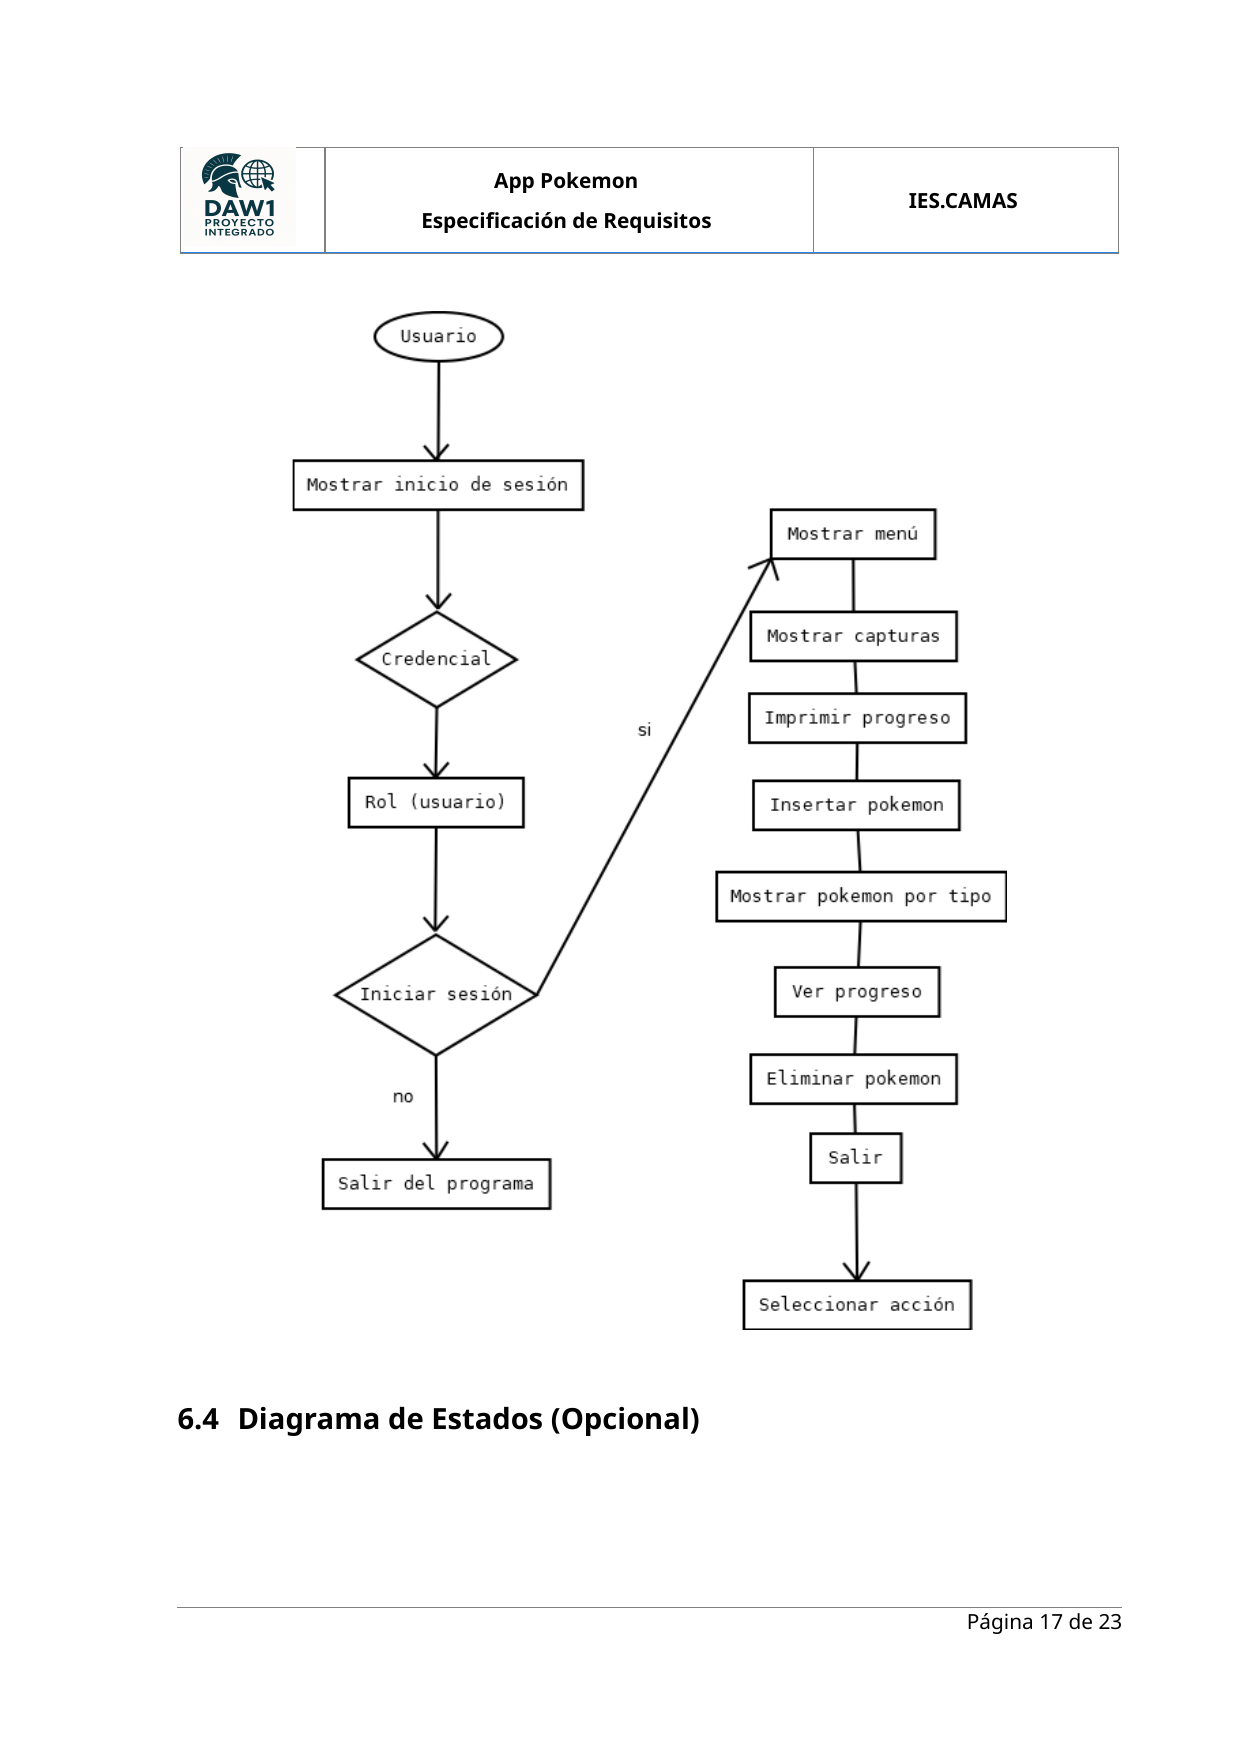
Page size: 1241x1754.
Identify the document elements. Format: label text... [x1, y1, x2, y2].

picture [183, 147, 296, 246]
subtitle Diagrama de Estados (Opcional) [177, 1398, 1122, 1438]
picture [292, 311, 1007, 1330]
